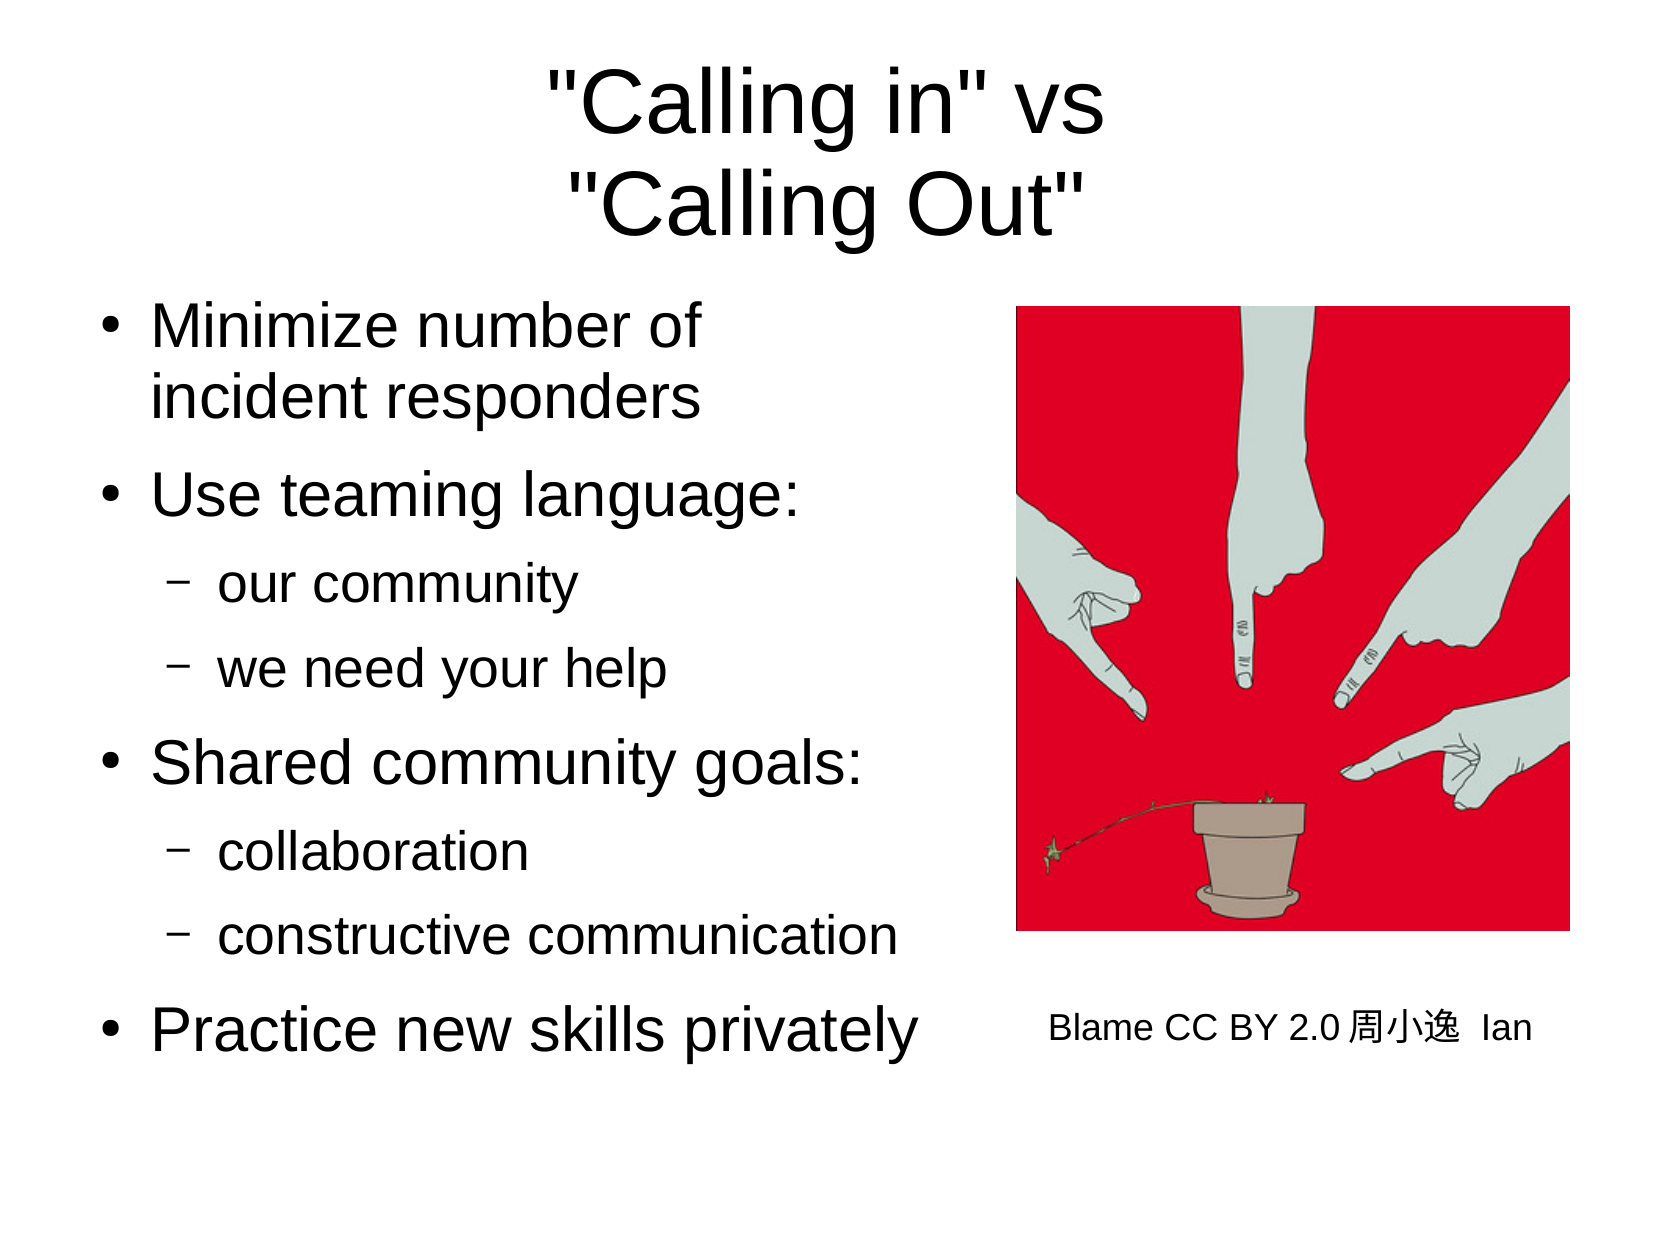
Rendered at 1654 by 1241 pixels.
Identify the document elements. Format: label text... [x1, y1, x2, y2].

list Minimize number of incident responders Use teaming language: our community we need your help Shared community goals: collaboration constructive communication Practice new skills privately [82, 290, 1571, 1066]
title "Calling in" vs "Calling Out" [82, 49, 1571, 257]
picture [1016, 306, 1570, 931]
text_box Blame CC BY 2.0周小逸 Ian [1033, 990, 1654, 1060]
